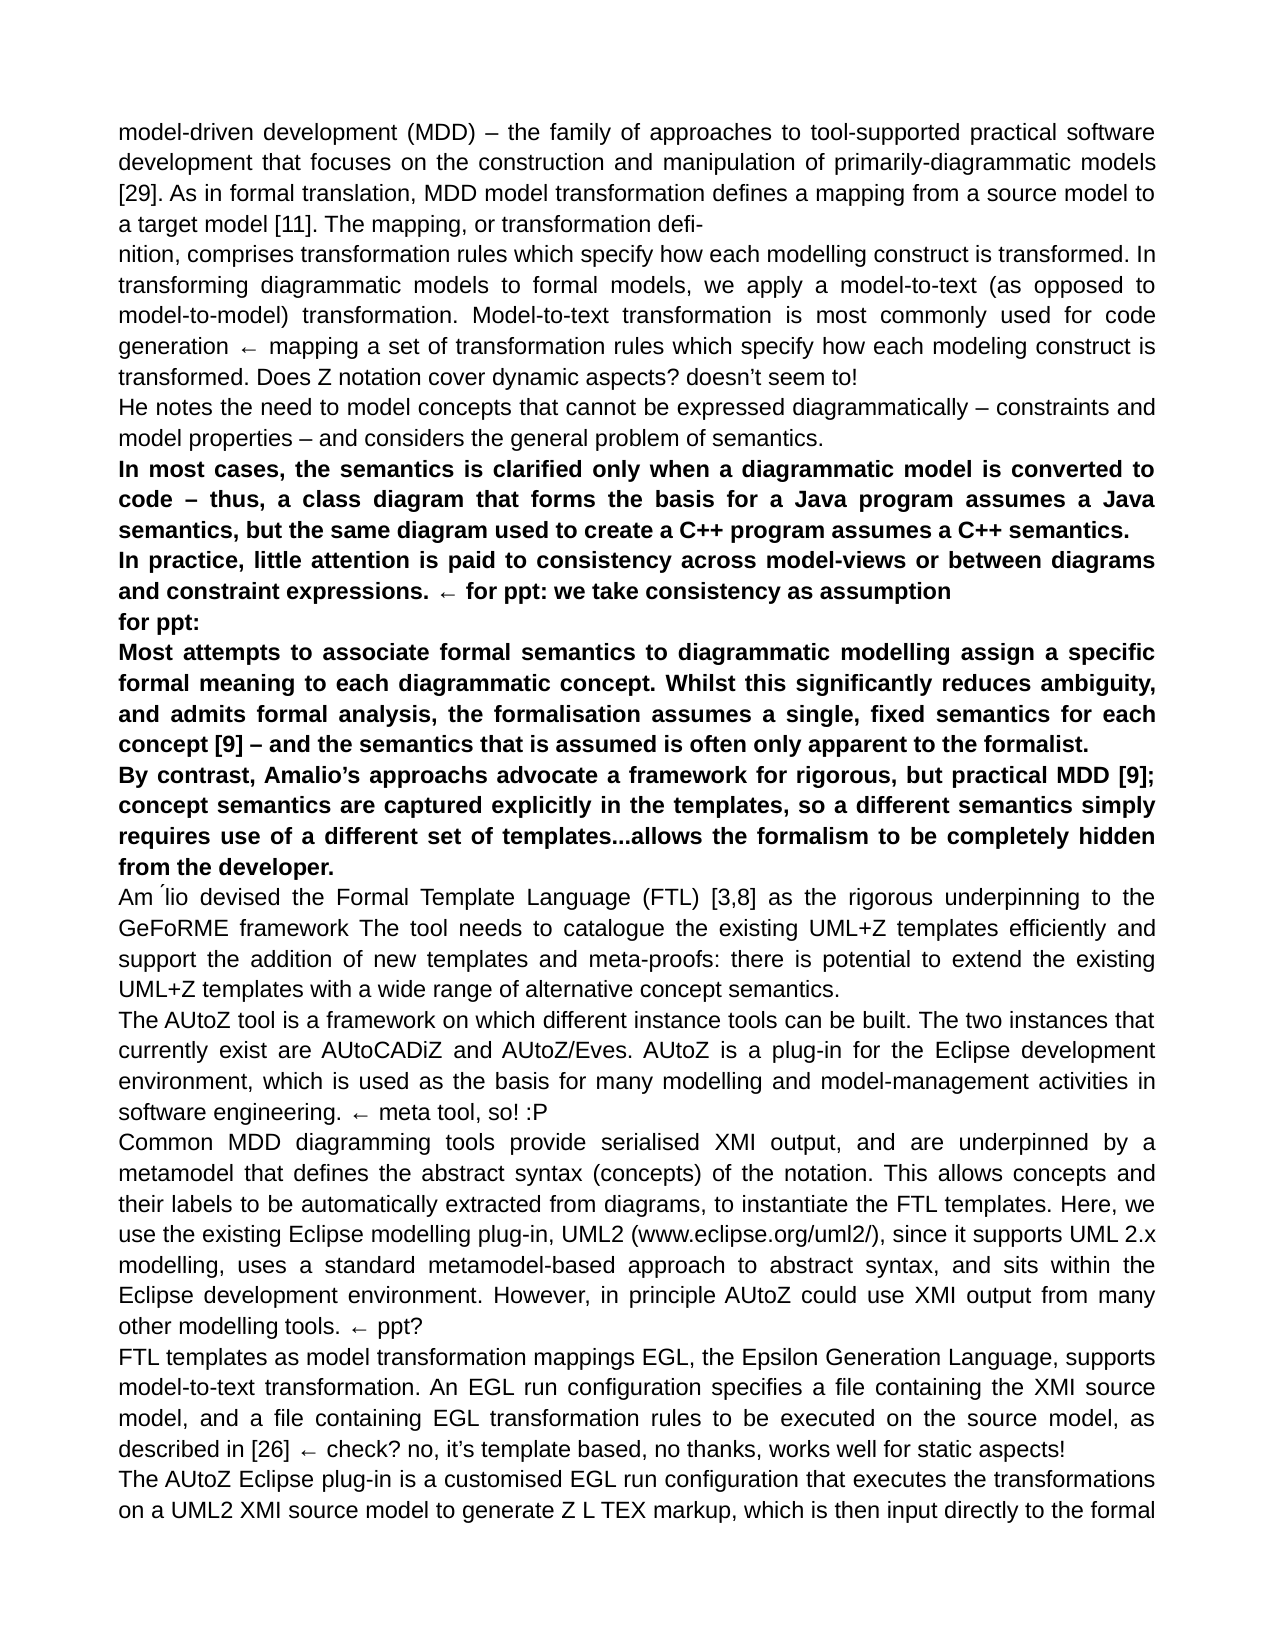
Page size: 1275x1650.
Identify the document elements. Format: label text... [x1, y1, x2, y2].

text Most attempts to associate formal semantics to diagrammatic modelling assign a specific formal meaning to each diagrammatic concept. Whilst this significantly reduces ambiguity, and admits formal analysis, the formalisation assumes a single, fixed semantics for each concept [9] – and the semantics that is assumed is often only apparent to the formalist. [118, 639, 1157, 757]
text The AUtoZ tool is a framework on which different instance tools can be built. The two instances that currently exist are AUtoCADiZ and AUtoZ/Eves. AUtoZ is a plug-in for the Eclipse development environment, which is used as the basis for many modelling and model-management activities in software engineering. ← meta tool, so! :P [118, 1006, 1157, 1125]
text for ppt: [118, 608, 1157, 635]
text model-driven development (MDD) – the family of approaches to tool-supported practical software development that focuses on the construction and manipulation of primarily-diagrammatic models [29]. As in formal translation, MDD model transformation defines a mapping from a source model to a target model [11]. The mapping, or transformation defi- [118, 118, 1157, 237]
text The AUtoZ Eclipse plug-in is a customised EGL run configuration that executes the transformations on a UML2 XMI source model to generate Z L TEX markup, which is then input directly to the formal [118, 1466, 1157, 1523]
text nition, comprises transformation rules which specify how each modelling construct is transformed. In transforming diagrammatic models to formal models, we apply a model-to-text (as opposed to model-to-model) transformation. Model-to-text transformation is most commonly used for code generation ← mapping a set of transformation rules which specify how each modeling construct is transformed. Does Z notation cover dynamic aspects? doesn’t seem to! [118, 241, 1157, 390]
text Common MDD diagramming tools provide serialised XMI output, and are underpinned by a metamodel that defines the abstract syntax (concepts) of the notation. This allows concepts and their labels to be automatically extracted from diagrams, to instantiate the FTL templates. Here, we use the existing Eclipse modelling plug-in, UML2 (www.eclipse.org/uml2/), since it supports UML 2.x modelling, uses a standard metamodel-based approach to abstract syntax, and sits within the Eclipse development environment. However, in principle AUtoZ could use XMI output from many other modelling tools. ← ppt? [118, 1129, 1157, 1339]
text He notes the need to model concepts that cannot be expressed diagrammatically – constraints and model properties – and considers the general problem of semantics. [118, 394, 1157, 451]
text In practice, little attention is paid to consistency across model-views or between diagrams and constraint expressions. ← for ppt: we take consistency as assumption [118, 547, 1157, 604]
text In most cases, the semantics is clarified only when a diagrammatic model is converted to code – thus, a class diagram that forms the basis for a Java program assumes a Java semantics, but the same diagram used to create a C++ program assumes a C++ semantics. [118, 455, 1157, 543]
text Am ́lio devised the Formal Template Language (FTL) [3,8] as the rigorous underpinning to the GeFoRME framework The tool needs to catalogue the existing UML+Z templates efficiently and support the addition of new templates and meta-proofs: there is potential to extend the existing UML+Z templates with a wide range of alternative concept semantics. [118, 884, 1157, 1002]
text By contrast, Amalio’s approachs advocate a framework for rigorous, but practical MDD [9]; concept semantics are captured explicitly in the templates, so a different semantics simply requires use of a different set of templates...allows the formalism to be completely hidden from the developer. [118, 761, 1157, 880]
text FTL templates as model transformation mappings EGL, the Epsilon Generation Language, supports model-to-text transformation. An EGL run configuration specifies a file containing the XMI source model, and a file containing EGL transformation rules to be executed on the source model, as described in [26] ← check? no, it’s template based, no thanks, works well for static aspects! [118, 1343, 1157, 1462]
